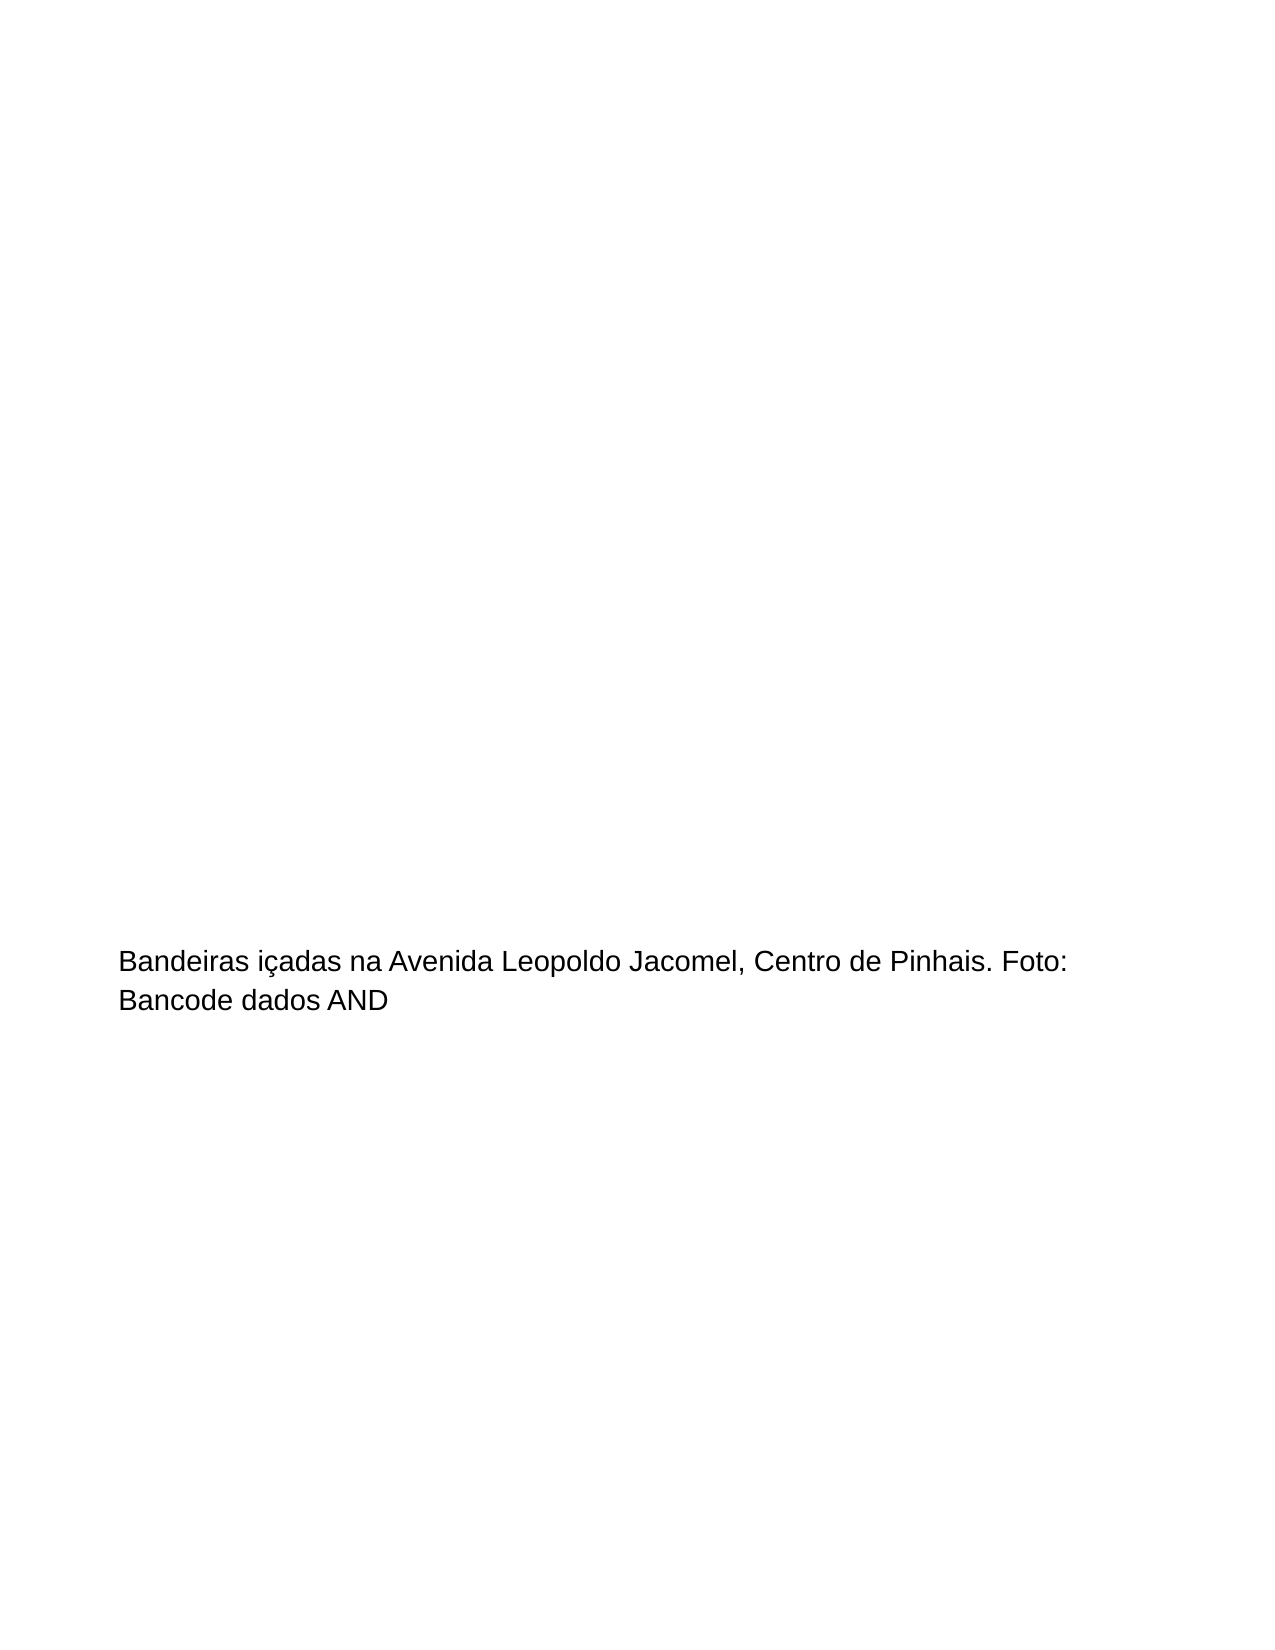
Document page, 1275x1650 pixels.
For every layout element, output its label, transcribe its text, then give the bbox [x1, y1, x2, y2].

text Bandeiras içadas na Avenida Leopoldo Jacomel, Centro de Pinhais. Foto: Bancode dados AND [118, 944, 1157, 1016]
